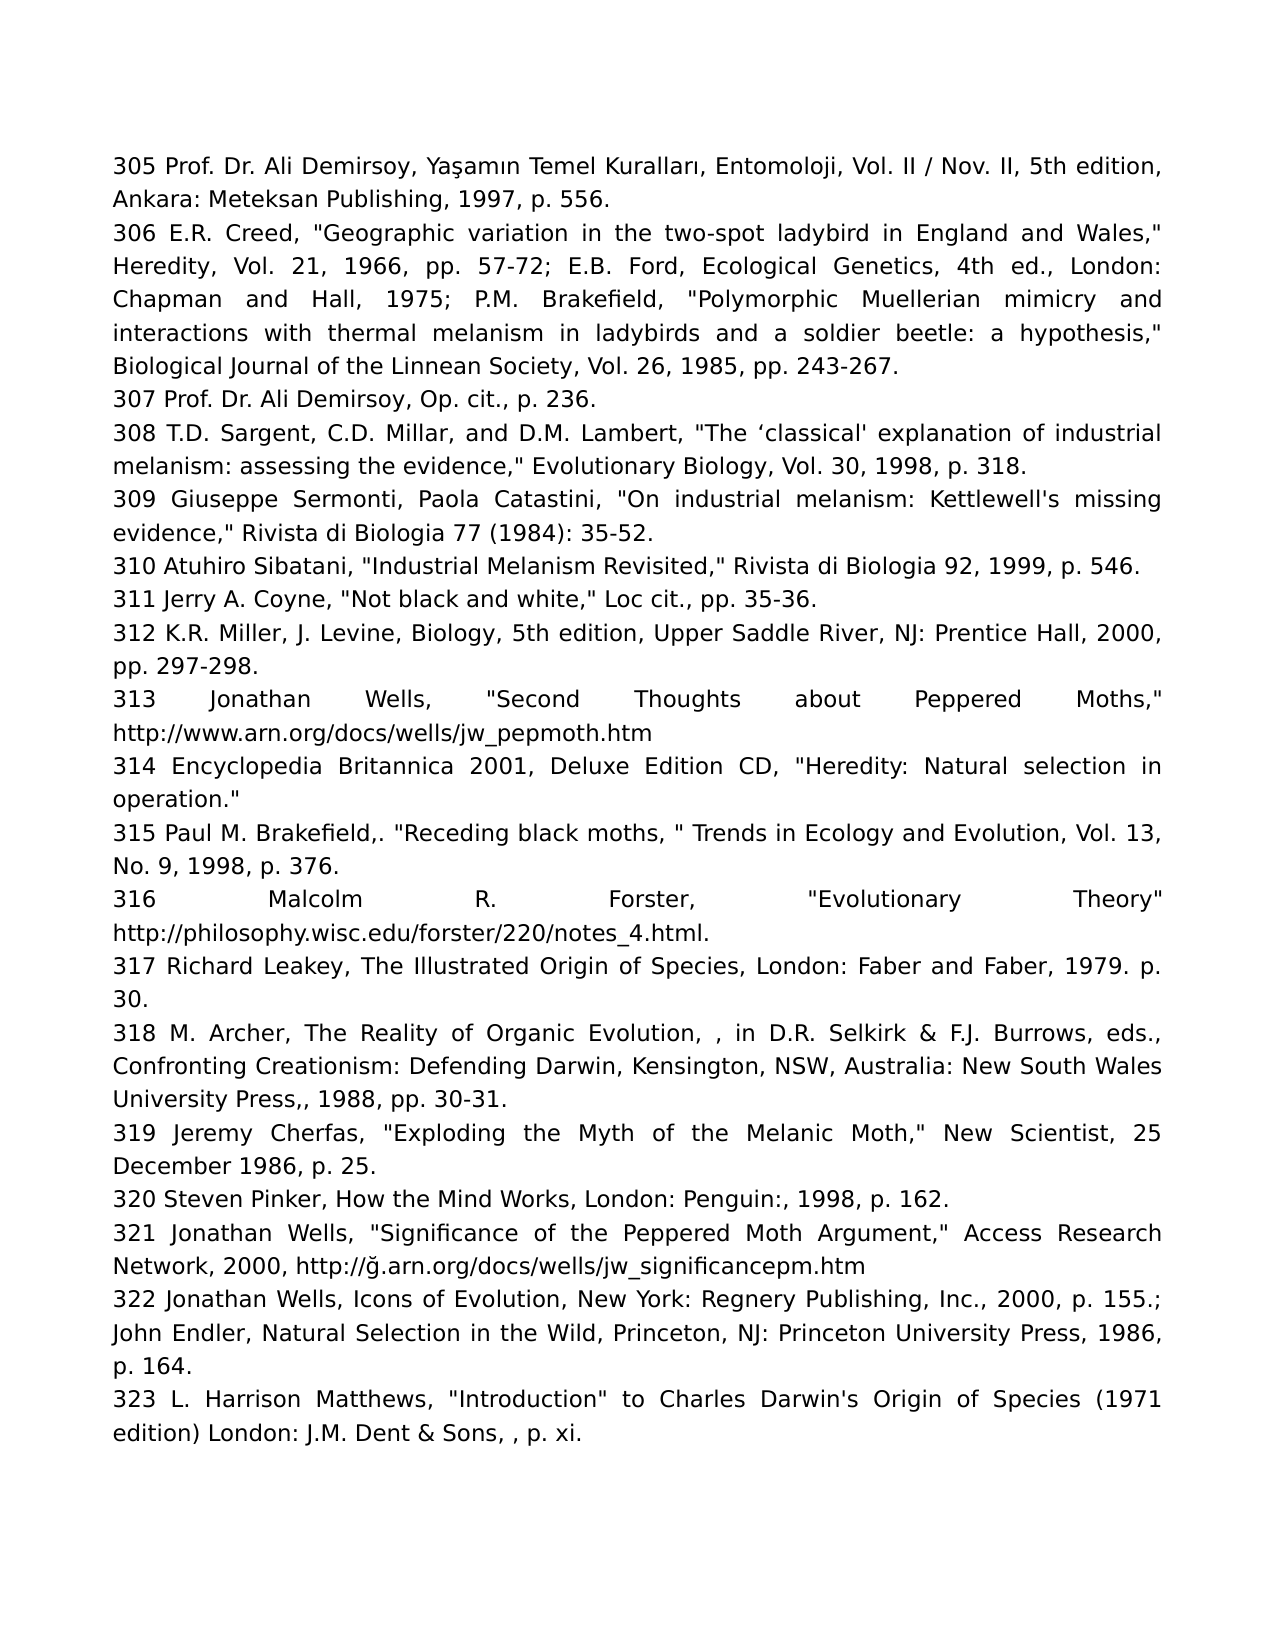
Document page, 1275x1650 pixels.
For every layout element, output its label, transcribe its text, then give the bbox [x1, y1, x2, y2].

text 317 Richard Leakey, The Illustrated Origin of Species, London: Faber and Faber, 1979. p. 30. [112, 948, 1163, 1014]
text 308 T.D. Sargent, C.D. Millar, and D.M. Lambert, "The ‘classical' explanation of industrial melanism: assessing the evidence," Evolutionary Biology, Vol. 30, 1998, p. 318. [112, 414, 1163, 481]
text 306 E.R. Creed, "Geographic variation in the two-spot ladybird in England and Wales," Heredity, Vol. 21, 1966, pp. 57-72; E.B. Ford, Ecological Genetics, 4th ed., London: Chapman and Hall, 1975; P.M. Brakefield, "Polymorphic Muellerian mimicry and interactions with thermal melanism in ladybirds and a soldier beetle: a hypothesis," Biological Journal of the Linnean Society, Vol. 26, 1985, pp. 243-267. [112, 214, 1163, 381]
text 311 Jerry A. Coyne, "Not black and white," Loc cit., pp. 35-36. [112, 581, 1163, 614]
text 319 Jeremy Cherfas, "Exploding the Myth of the Melanic Moth," New Scientist, 25 December 1986, p. 25. [112, 1114, 1163, 1181]
text 307 Prof. Dr. Ali Demirsoy, Op. cit., p. 236. [112, 381, 1163, 414]
text 312 K.R. Miller, J. Levine, Biology, 5th edition, Upper Saddle River, NJ: Prentice Hall, 2000, pp. 297-298. [112, 614, 1163, 681]
text 316 Malcolm R. Forster, "Evolutionary Theory" http://philosophy.wisc.edu/forster/220/notes_4.html. [112, 881, 1163, 948]
text 315 Paul M. Brakefield,. "Receding black moths, " Trends in Ecology and Evolution, Vol. 13, No. 9, 1998, p. 376. [112, 814, 1163, 881]
text 322 Jonathan Wells, Icons of Evolution, New York: Regnery Publishing, Inc., 2000, p. 155.; John Endler, Natural Selection in the Wild, Princeton, NJ: Princeton University Press, 1986, p. 164. [112, 1281, 1163, 1381]
text 305 Prof. Dr. Ali Demirsoy, Yaşamın Temel Kuralları, Entomoloji, Vol. II / Nov. II, 5th edition, Ankara: Meteksan Publishing, 1997, p. 556. [112, 148, 1163, 214]
text 314 Encyclopedia Britannica 2001, Deluxe Edition CD, "Heredity: Natural selection in operation." [112, 748, 1163, 814]
text 323 L. Harrison Matthews, "Introduction" to Charles Darwin's Origin of Species (1971 edition) London: J.M. Dent & Sons, , p. xi. [112, 1381, 1163, 1448]
text 313 Jonathan Wells, "Second Thoughts about Peppered Moths," http://www.arn.org/docs/wells/jw_pepmoth.htm [112, 681, 1163, 748]
text 321 Jonathan Wells, "Significance of the Peppered Moth Argument," Access Research Network, 2000, http://ğ.arn.org/docs/wells/jw_significancepm.htm [112, 1214, 1163, 1281]
text 309 Giuseppe Sermonti, Paola Catastini, "On industrial melanism: Kettlewell's missing evidence," Rivista di Biologia 77 (1984): 35-52. [112, 481, 1163, 548]
text 318 M. Archer, The Reality of Organic Evolution, , in D.R. Selkirk & F.J. Burrows, eds., Confronting Creationism: Defending Darwin, Kensington, NSW, Australia: New South Wales University Press,, 1988, pp. 30-31. [112, 1014, 1163, 1114]
text 310 Atuhiro Sibatani, "Industrial Melanism Revisited," Rivista di Biologia 92, 1999, p. 546. [112, 548, 1163, 581]
text 320 Steven Pinker, How the Mind Works, London: Penguin:, 1998, p. 162. [112, 1181, 1163, 1214]
